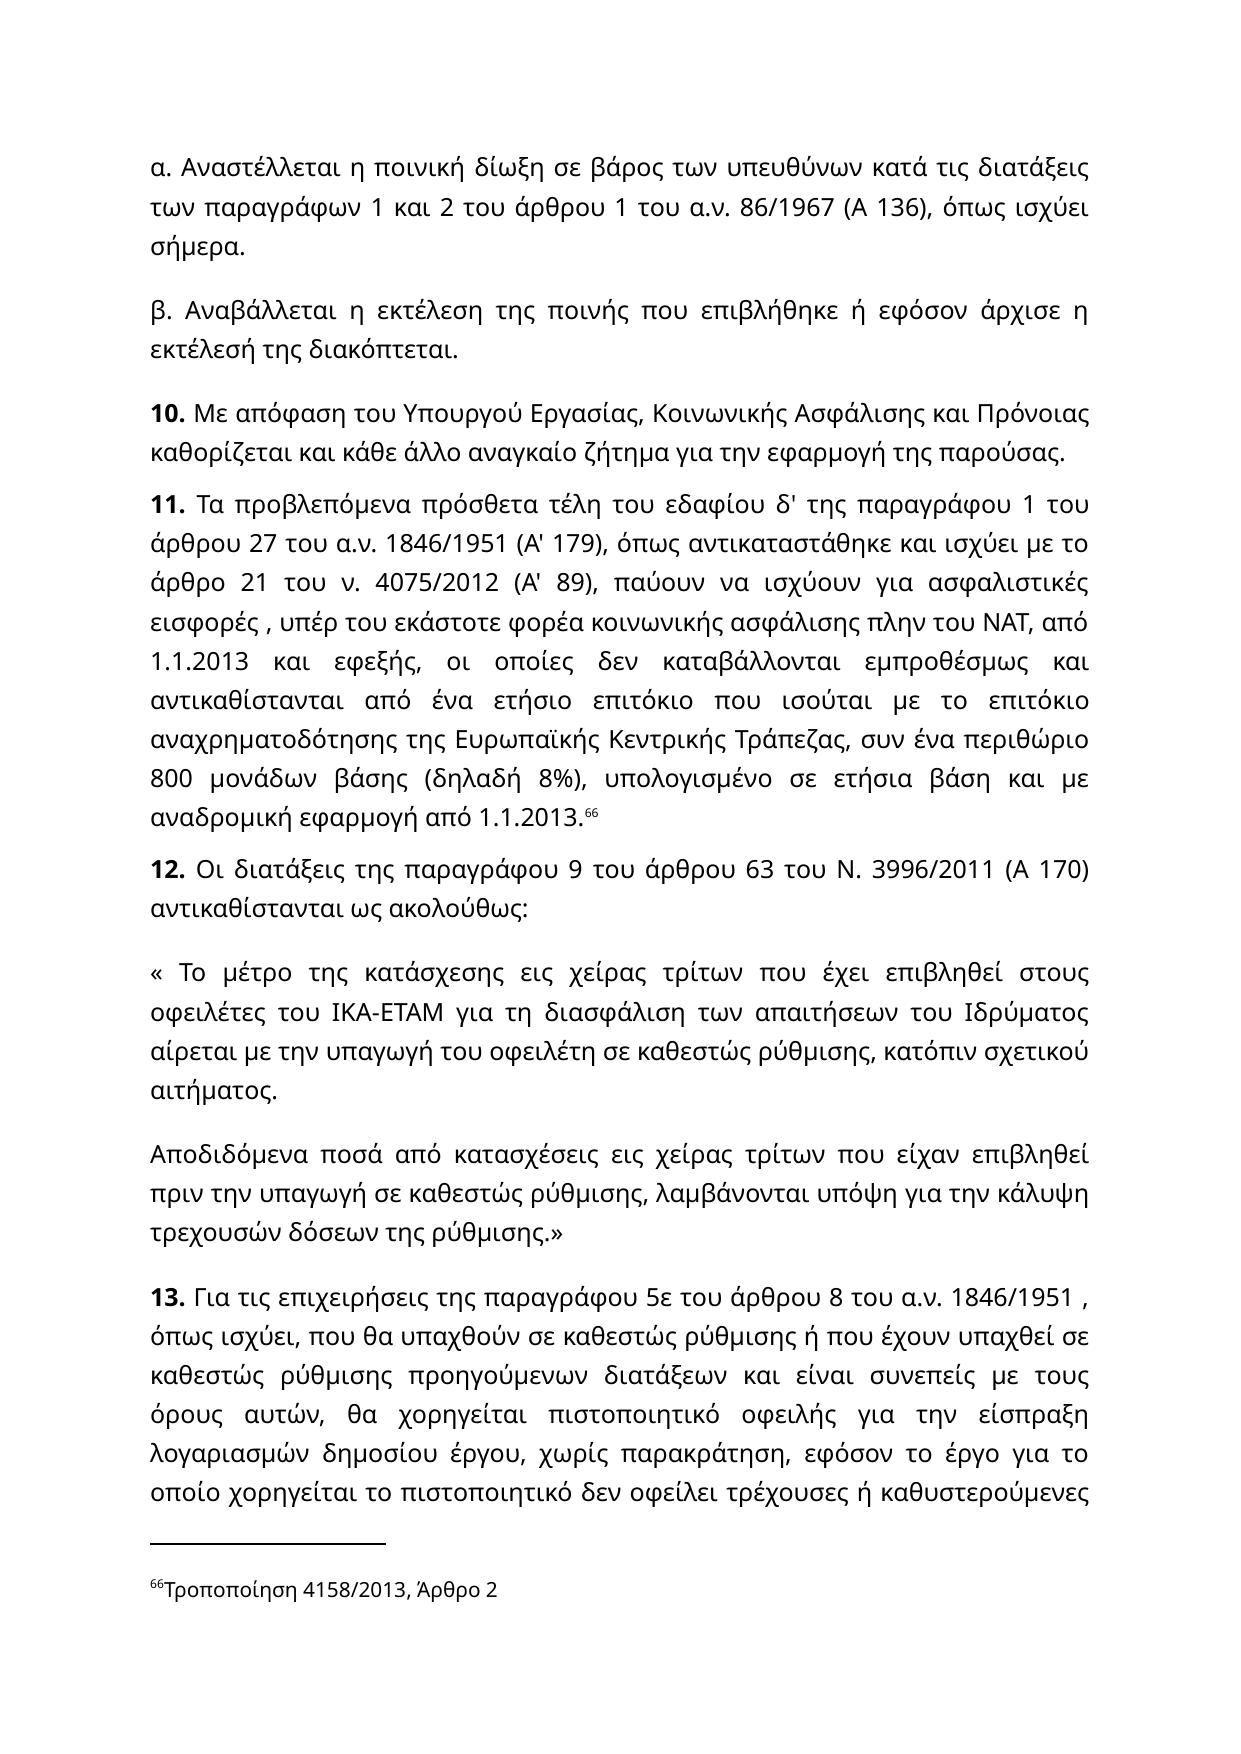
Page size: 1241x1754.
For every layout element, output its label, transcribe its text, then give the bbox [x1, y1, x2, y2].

text β. Αναβάλλεται η εκτέλεση της ποινής που επιβλήθηκε ή εφόσον άρχισε η εκτέλεσή της διακόπτεται. [150, 292, 1090, 366]
text 10. Με απόφαση του Υπουργού Εργασίας, Κοινωνικής Ασφάλισης και Πρόνοιας καθορίζεται και κάθε άλλο αναγκαίο ζήτημα για την εφαρμογή της παρούσας. [150, 396, 1090, 469]
text « Το μέτρο της κατάσχεσης εις χείρας τρίτων που έχει επιβληθεί στους οφειλέτες του ΙΚΑ-ΕΤΑΜ για τη διασφάλιση των απαιτήσεων του Ιδρύματος αίρεται με την υπαγωγή του οφειλέτη σε καθεστώς ρύθμισης, κατόπιν σχετικού αιτήματος. [150, 955, 1090, 1107]
text α. Αναστέλλεται η ποινική δίωξη σε βάρος των υπευθύνων κατά τις διατάξεις των παραγράφων 1 και 2 του άρθρου 1 του α.ν. 86/1967 (Α 136), όπως ισχύει σήμερα. [150, 150, 1090, 262]
text Αποδιδόμενα ποσά από κατασχέσεις εις χείρας τρίτων που είχαν επιβληθεί πριν την υπαγωγή σε καθεστώς ρύθμισης, λαμβάνονται υπόψη για την κάλυψη τρεχουσών δόσεων της ρύθμισης.» [150, 1137, 1090, 1249]
text 11. Τα προβλεπόμενα πρόσθετα τέλη του εδαφίου δ' της παραγράφου 1 του άρθρου 27 του α.ν. 1846/1951 (Α' 179), όπως αντικαταστάθηκε και ισχύει με το άρθρο 21 του ν. 4075/2012 (Α' 89), παύουν να ισχύουν για ασφαλιστικές εισφορές , υπέρ του εκάστοτε φορέα κοινωνικής ασφάλισης πλην του NAT, από 1.1.2013 και εφεξής, οι οποίες δεν καταβάλλονται εμπροθέσμως και αντικαθίστανται από ένα ετήσιο επιτόκιο που ισούται με το επιτόκιο αναχρηματοδότησης της Ευρωπαϊκής Κεντρικής Τράπεζας, συν ένα περιθώριο 800 μονάδων βάσης (δηλαδή 8%), υπολογισμένο σε ετήσια βάση και με αναδρομική εφαρμογή από 1.1.2013. [150, 487, 1090, 834]
text 13. Για τις επιχειρήσεις της παραγράφου 5ε του άρθρου 8 του α.ν. 1846/1951 , όπως ισχύει, που θα υπαχθούν σε καθεστώς ρύθμισης ή που έχουν υπαχθεί σε καθεστώς ρύθμισης προηγούμενων διατάξεων και είναι συνεπείς με τους όρους αυτών, θα χορηγείται πιστοποιητικό οφειλής για την είσπραξη λογαριασμών δημοσίου έργου, χωρίς παρακράτηση, εφόσον το έργο για το οποίο χορηγείται το πιστοποιητικό δεν οφείλει τρέχουσες ή καθυστερούμενες [150, 1279, 1090, 1509]
text 12. Οι διατάξεις της παραγράφου 9 του άρθρου 63 του Ν. 3996/2011 (Α 170) αντικαθίστανται ως ακολούθως: [150, 852, 1090, 925]
text Τροποποίηση 4158/2013, Άρθρο 2 [150, 1576, 1090, 1604]
